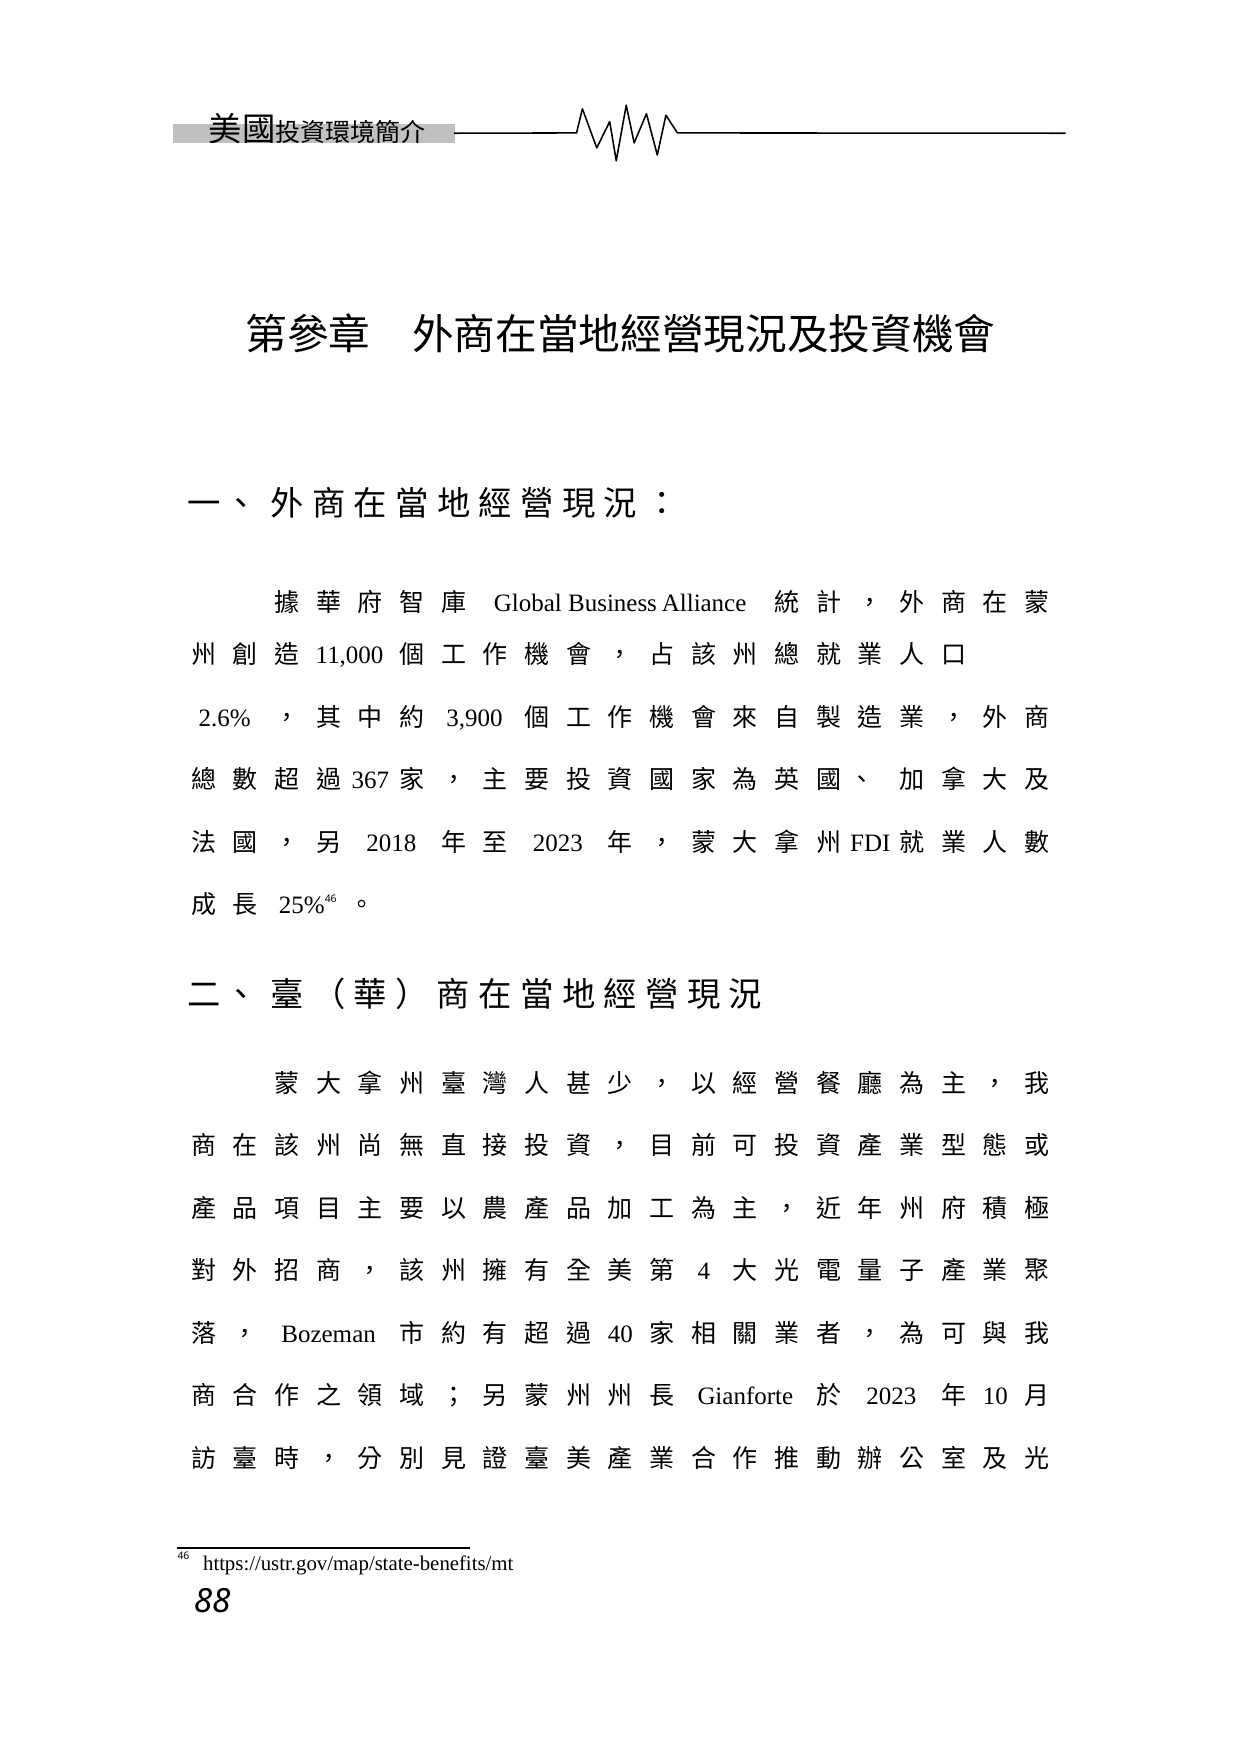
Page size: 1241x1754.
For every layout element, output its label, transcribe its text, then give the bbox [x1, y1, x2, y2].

text https://ustr.gov/map/state-benefits/mt [177, 1548, 1063, 1577]
text 據華府智庫Global Business Alliance統計，外商在蒙州創造11,000個工作機會，占該州總就業人口2.6%，其中約3,900個工作機會來自製造業，外商總數超過367家，主要投資國家為英國、加拿大及法國，另2018年至2023年，蒙大拿州FDI就業人數成長25%。 [183, 549, 1058, 924]
text 蒙大拿州臺灣人甚少，以經營餐廳為主，我商在該州尚無直接投資，目前可投資產業型態或產品項目主要以農產品加工為主，近年州府積極對外招商，該州擁有全美第4大光電量子產業聚落，Bozeman市約有超過40家相關業者，為可與我商合作之領域；另蒙州州長Gianforte於2023年10月訪臺時，分別見證臺美產業合作推動辦公室及光 [183, 1040, 1058, 1477]
text 二、臺（華）商在當地經營現況 [183, 950, 1058, 1013]
text 第參章 外商在當地經營現況及投資機會 [183, 290, 1058, 352]
text 一、外商在當地經營現況： [183, 459, 1058, 522]
